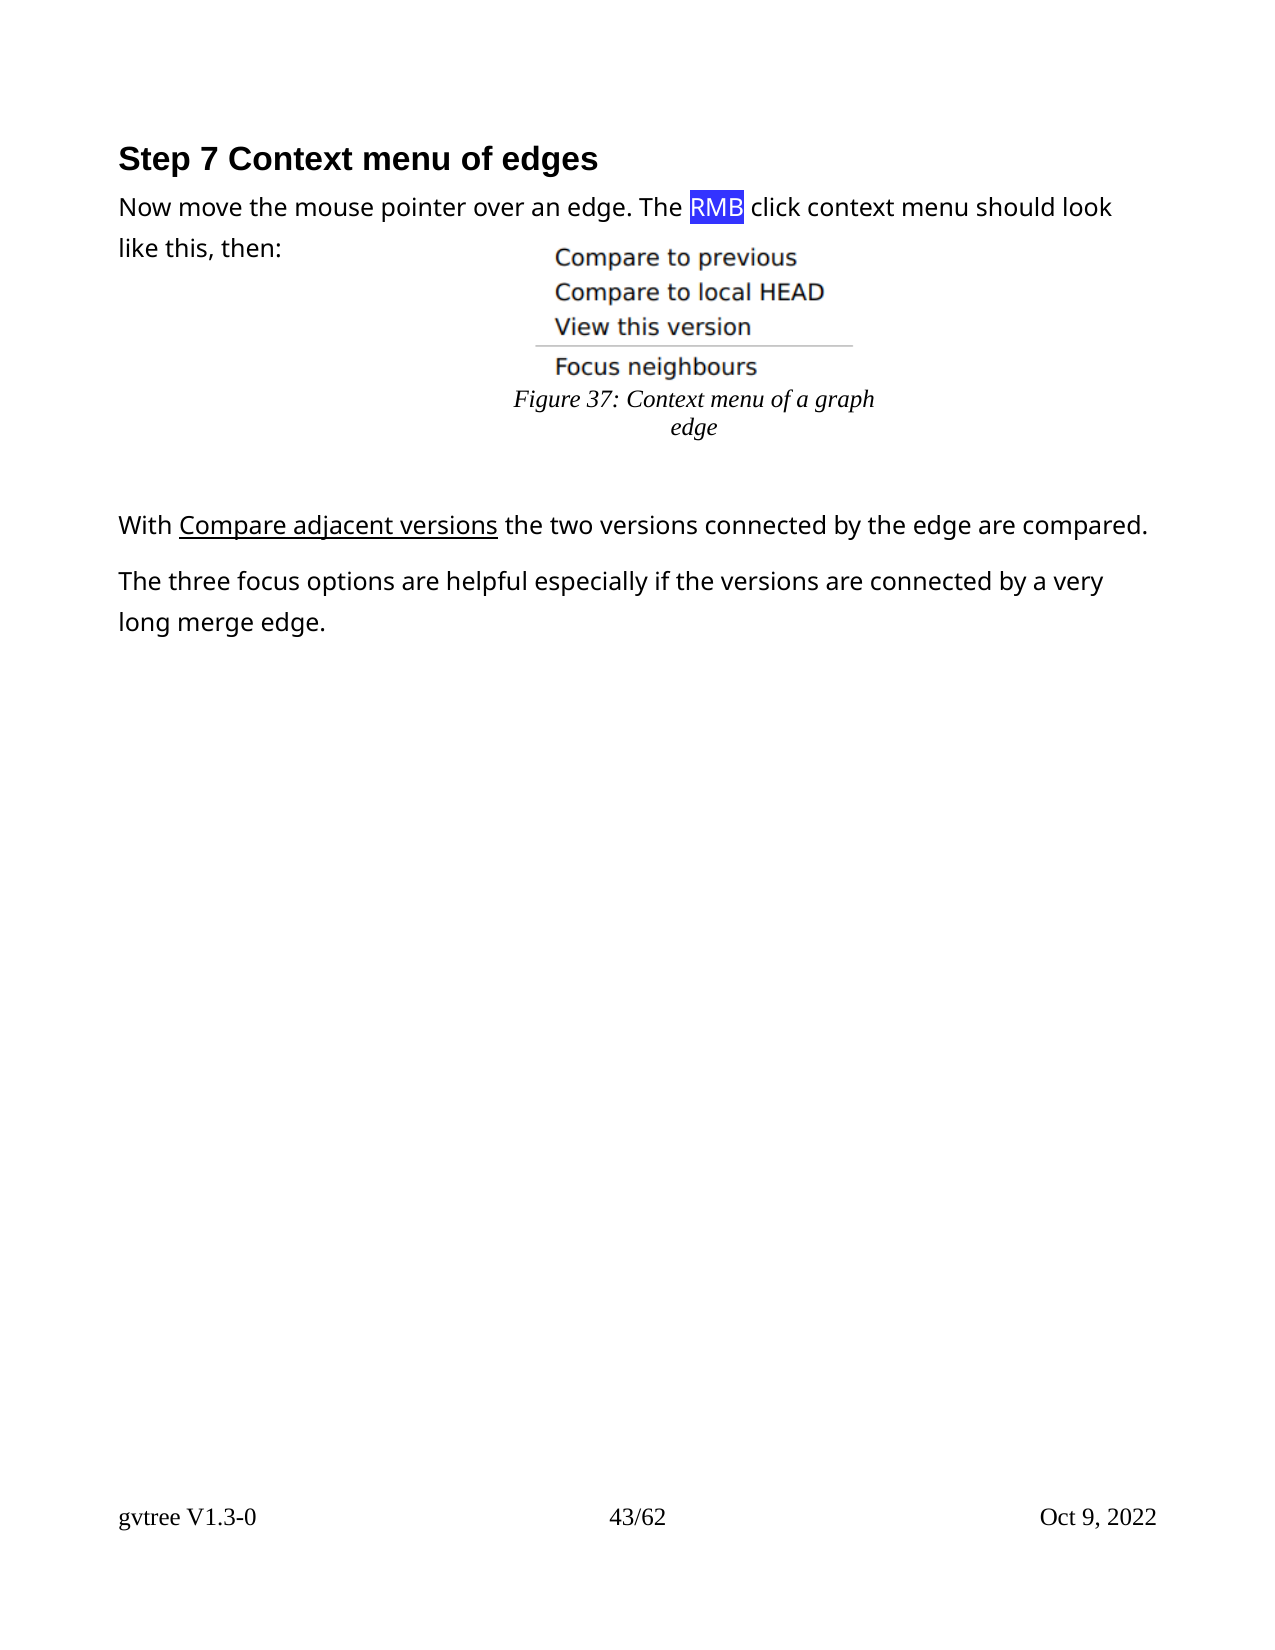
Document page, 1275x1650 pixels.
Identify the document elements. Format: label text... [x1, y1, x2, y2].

picture [533, 240, 857, 384]
text Figure 37: Context menu of a graph edge [493, 384, 897, 441]
text With Compare adjacent versions the two versions connected by the edge are compared. [118, 508, 1157, 542]
text Now move the mouse pointer over an edge. The RMB click context menu should look like this, then: [118, 190, 1157, 265]
text [493, 441, 897, 451]
text The three focus options are helpful especially if the versions are connected by a very long merge edge. [118, 563, 1157, 638]
subtitle Step 7 Context menu of edges [118, 139, 1157, 178]
